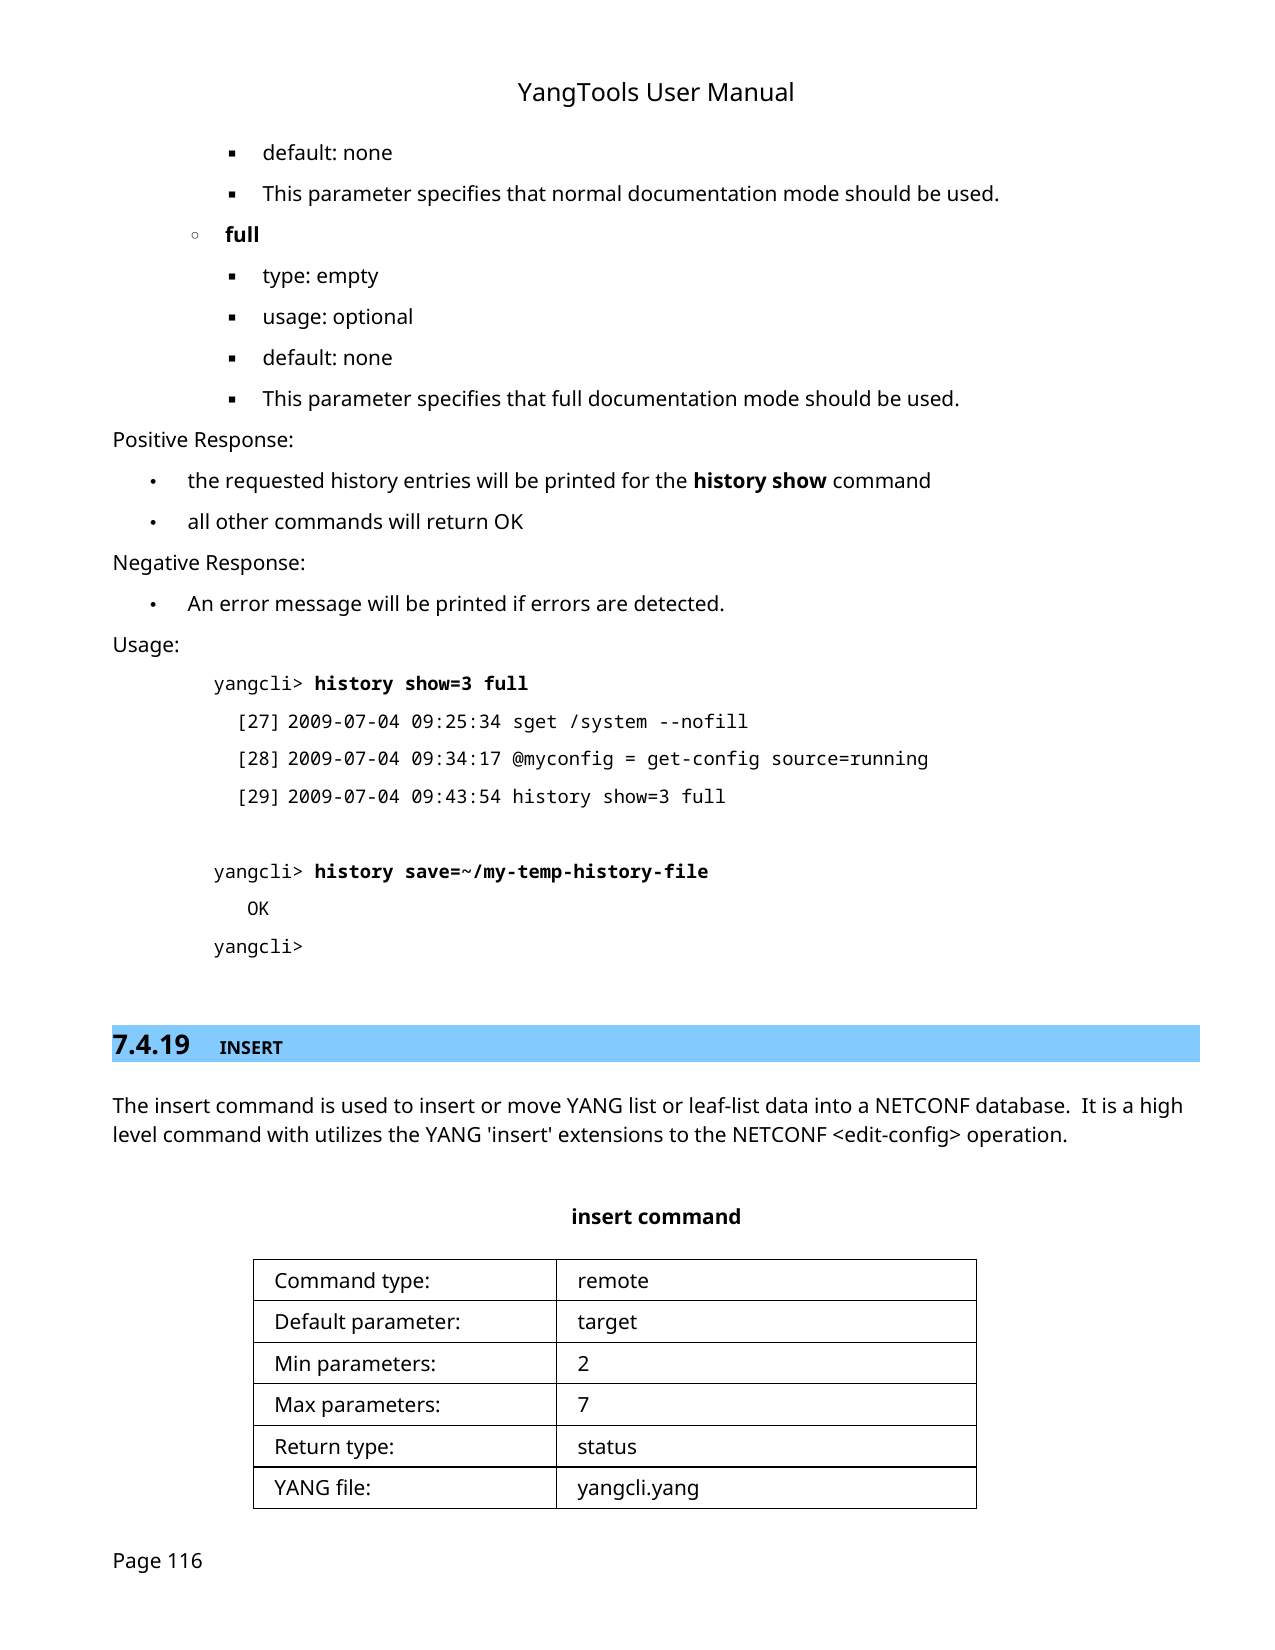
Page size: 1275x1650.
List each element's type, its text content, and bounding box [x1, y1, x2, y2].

table_cell Default parameter: [254, 1301, 556, 1342]
text yangcli> history save=~/my-temp-history-file [139, 858, 1200, 884]
table_cell Max parameters: [254, 1384, 556, 1425]
subtitle insert [112, 1025, 1200, 1062]
subtitle insert command [127, 1202, 1185, 1230]
list usage: optional [225, 302, 1200, 331]
table_cell 2 [557, 1343, 976, 1383]
text [27] 2009-07-04 09:25:34 sget /system --nofill [139, 708, 1200, 734]
list full [187, 220, 1200, 249]
text Negative Response: [112, 548, 1200, 576]
table_cell 7 [557, 1384, 976, 1425]
text The insert command is used to insert or move YANG list or leaf-list data into a NETCONF database. It is a high level command with utilizes the YANG 'insert' extensions to the NETCONF <edit-config> operation. [112, 1091, 1200, 1148]
list default: none [225, 138, 1200, 167]
list This parameter specifies that full documentation mode should be used. [225, 384, 1200, 413]
table_header remote [557, 1260, 976, 1300]
table_header Command type: [254, 1260, 556, 1300]
text [28] 2009-07-04 09:34:17 @myconfig = get-config source=running [139, 746, 1200, 771]
table_cell status [557, 1426, 976, 1466]
list the requested history entries will be printed for the history show command [150, 466, 1200, 494]
text OK [139, 896, 1200, 921]
text yangcli> [139, 933, 1200, 959]
table_cell YANG file: [254, 1468, 556, 1508]
list default: none [225, 343, 1200, 372]
table_cell Return type: [254, 1426, 556, 1466]
table_cell target [557, 1301, 976, 1342]
list This parameter specifies that normal documentation mode should be used. [225, 179, 1200, 208]
text yangcli> history show=3 full [139, 671, 1200, 696]
list An error message will be printed if errors are detected. [150, 589, 1200, 617]
text Positive Response: [112, 425, 1200, 453]
list type: empty [225, 261, 1200, 290]
table_cell yangcli.yang [557, 1468, 976, 1508]
text Usage: [112, 630, 1200, 658]
table_cell Min parameters: [254, 1343, 556, 1383]
text [29] 2009-07-04 09:43:54 history show=3 full [139, 783, 1200, 809]
list all other commands will return OK [150, 507, 1200, 535]
